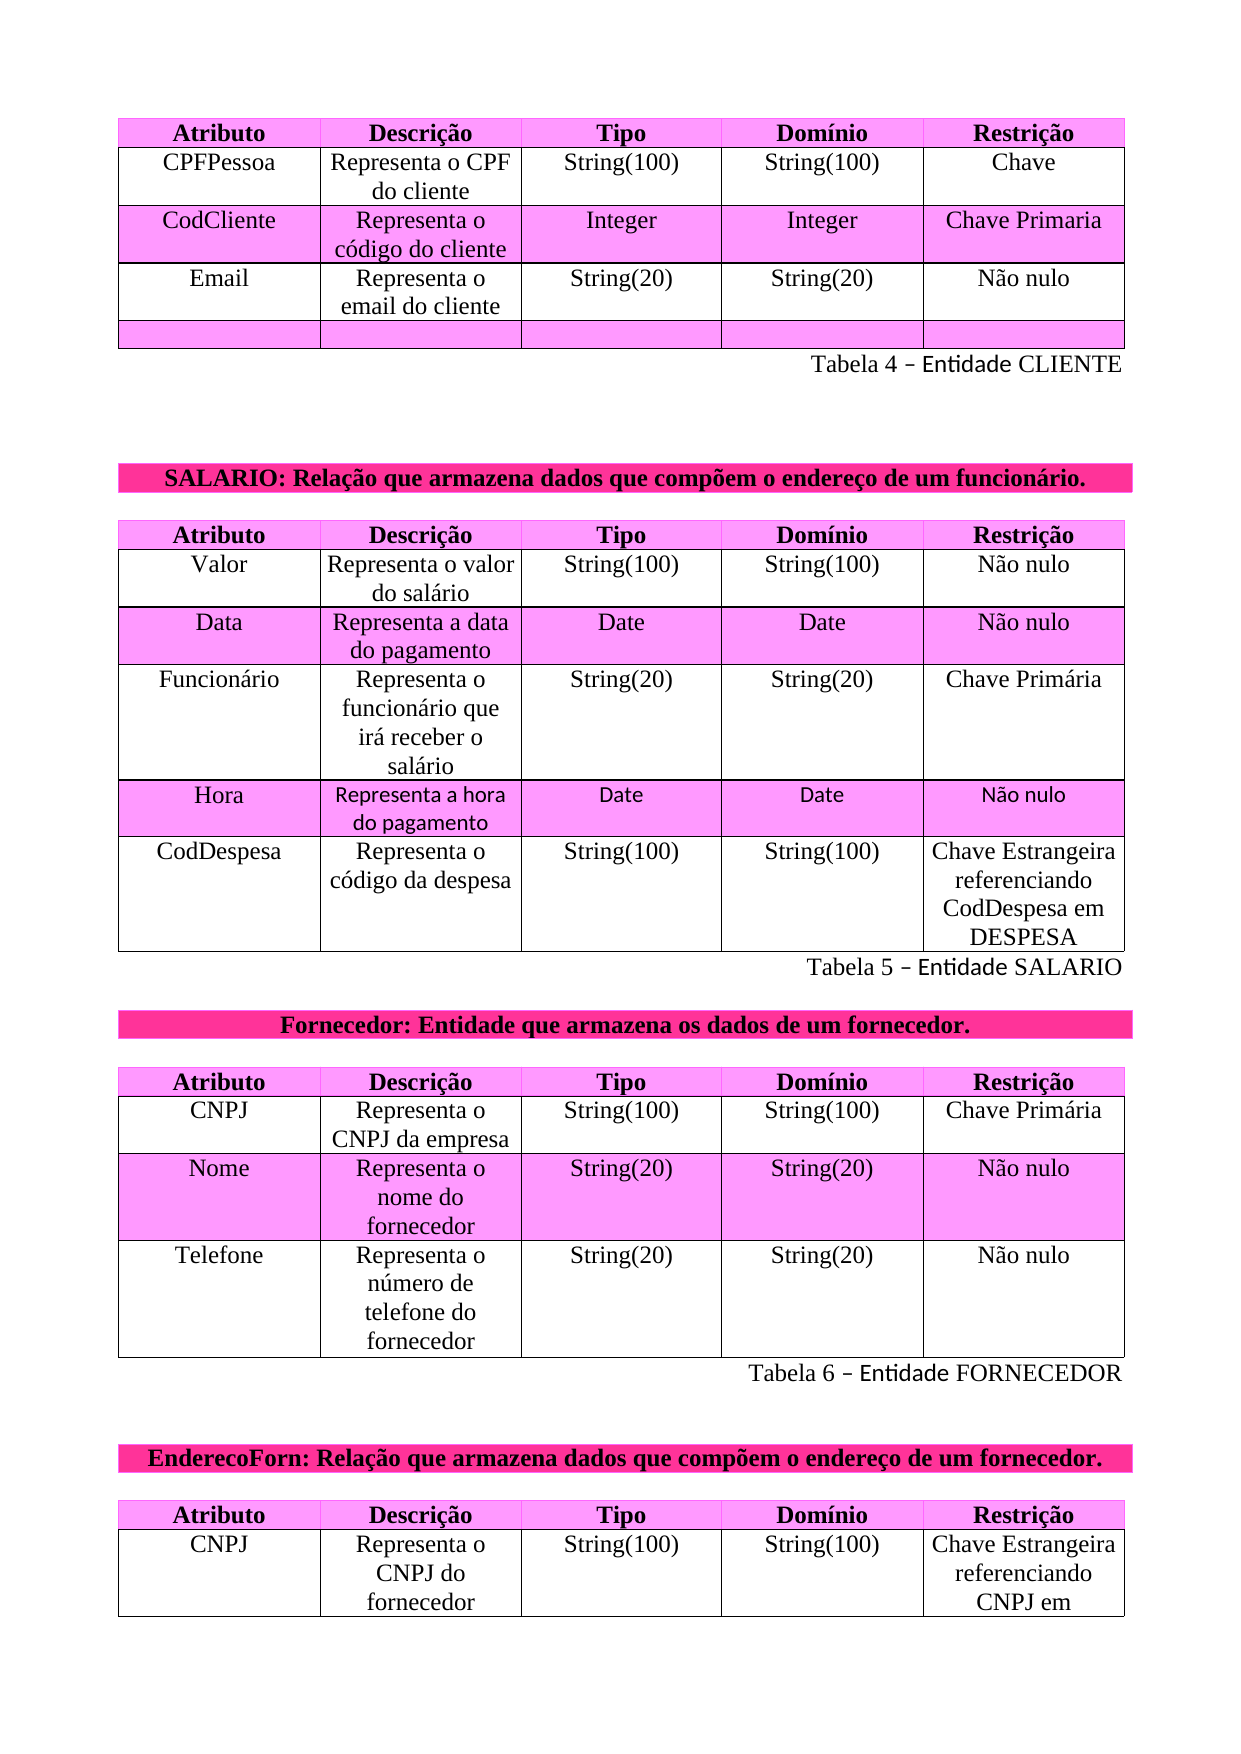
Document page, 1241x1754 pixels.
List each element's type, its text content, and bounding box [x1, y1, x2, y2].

table_cell Representa o funcionário que irá receber o salário [321, 665, 521, 779]
table_cell Nome [119, 1154, 320, 1240]
table_header Domínio [722, 1068, 923, 1095]
table_header Domínio [722, 119, 923, 147]
table_cell CodCliente [119, 206, 320, 262]
table_cell Email [119, 264, 320, 320]
table_cell Hora [119, 781, 320, 836]
table_header Atributo [119, 1501, 320, 1529]
table_header Atributo [119, 1068, 320, 1095]
table_cell Representa o nome do fornecedor [321, 1154, 521, 1240]
table_cell Chave [924, 148, 1124, 205]
table_cell Representa o código do cliente [321, 206, 521, 262]
table_cell Valor [119, 550, 320, 606]
text Tabela 4 – Entidade CLIENTE [118, 349, 1122, 379]
table_cell Representa o número de telefone do fornecedor [321, 1241, 521, 1357]
text Tabela 5 – Entidade SALARIO [118, 952, 1122, 982]
table_cell CNPJ [119, 1530, 320, 1616]
table_header Restrição [924, 521, 1124, 549]
table_cell Chave Estrangeira referenciando CNPJ em [924, 1530, 1124, 1616]
table_cell [119, 321, 320, 348]
table_header Tipo [522, 119, 721, 147]
table_header Domínio [722, 521, 923, 549]
table_cell Representa o CNPJ da empresa [321, 1097, 521, 1153]
table_cell String(100) [722, 550, 923, 606]
table_cell CodDespesa [119, 837, 320, 951]
table_cell Chave Primaria [924, 206, 1124, 262]
table_cell Date [722, 781, 923, 836]
table_cell Funcionário [119, 665, 320, 779]
table_header Descrição [321, 521, 521, 549]
table_cell Representa a data do pagamento [321, 608, 521, 664]
table_cell Não nulo [924, 781, 1124, 836]
table_cell [924, 321, 1124, 348]
table_header Restrição [924, 1068, 1124, 1095]
table_header Tipo [522, 1068, 721, 1095]
table_cell CNPJ [119, 1097, 320, 1153]
table_cell String(100) [522, 837, 721, 951]
table_cell Date [722, 608, 923, 664]
table_cell Chave Estrangeira referenciando CodDespesa em DESPESA [924, 837, 1124, 951]
table_cell String(100) [522, 148, 721, 205]
table_cell String(100) [522, 1097, 721, 1153]
table_cell [722, 321, 923, 348]
table_cell Integer [722, 206, 923, 262]
table_cell Telefone [119, 1241, 320, 1357]
table_cell Date [522, 781, 721, 836]
table_cell Não nulo [924, 550, 1124, 606]
table_cell String(100) [522, 550, 721, 606]
table_header EnderecoForn: Relação que armazena dados que compõem o endereço de um fornecedor. [119, 1445, 1132, 1472]
table_cell String(20) [722, 1154, 923, 1240]
table_cell String(100) [522, 1530, 721, 1616]
table_header Restrição [924, 1501, 1124, 1529]
table_cell Representa o código da despesa [321, 837, 521, 951]
table_cell CPFPessoa [119, 148, 320, 205]
table_cell Não nulo [924, 264, 1124, 320]
table_cell Date [522, 608, 721, 664]
table_cell [522, 321, 721, 348]
table_cell Representa o email do cliente [321, 264, 521, 320]
table_header Tipo [522, 521, 721, 549]
table_cell String(100) [722, 837, 923, 951]
table_cell String(100) [722, 1530, 923, 1616]
table_cell Não nulo [924, 1154, 1124, 1240]
table_cell String(20) [522, 1154, 721, 1240]
table_header Descrição [321, 1068, 521, 1095]
table_cell Representa o CNPJ do fornecedor [321, 1530, 521, 1616]
table_cell Representa a hora do pagamento [321, 781, 521, 836]
table_cell String(20) [722, 264, 923, 320]
table_cell Não nulo [924, 608, 1124, 664]
table_cell String(20) [722, 1241, 923, 1357]
table_cell Integer [522, 206, 721, 262]
table_cell Não nulo [924, 1241, 1124, 1357]
table_cell String(20) [522, 264, 721, 320]
table_header Descrição [321, 119, 521, 147]
table_cell Representa o CPF do cliente [321, 148, 521, 205]
table_cell Representa o valor do salário [321, 550, 521, 606]
table_cell String(20) [522, 665, 721, 779]
table_header Atributo [119, 119, 320, 147]
table_header Fornecedor: Entidade que armazena os dados de um fornecedor. [119, 1011, 1132, 1038]
table_cell Data [119, 608, 320, 664]
table_cell Chave Primária [924, 665, 1124, 779]
table_cell String(20) [522, 1241, 721, 1357]
table_cell Chave Primária [924, 1097, 1124, 1153]
table_cell String(100) [722, 1097, 923, 1153]
table_header Domínio [722, 1501, 923, 1529]
table_header Restrição [924, 119, 1124, 147]
table_header Atributo [119, 521, 320, 549]
table_cell String(100) [722, 148, 923, 205]
table_cell String(20) [722, 665, 923, 779]
table_header SALARIO: Relação que armazena dados que compõem o endereço de um funcionário. [119, 464, 1132, 492]
text Tabela 6 – Entidade FORNECEDOR [118, 1358, 1122, 1387]
table_header Descrição [321, 1501, 521, 1529]
table_cell [321, 321, 521, 348]
table_header Tipo [522, 1501, 721, 1529]
